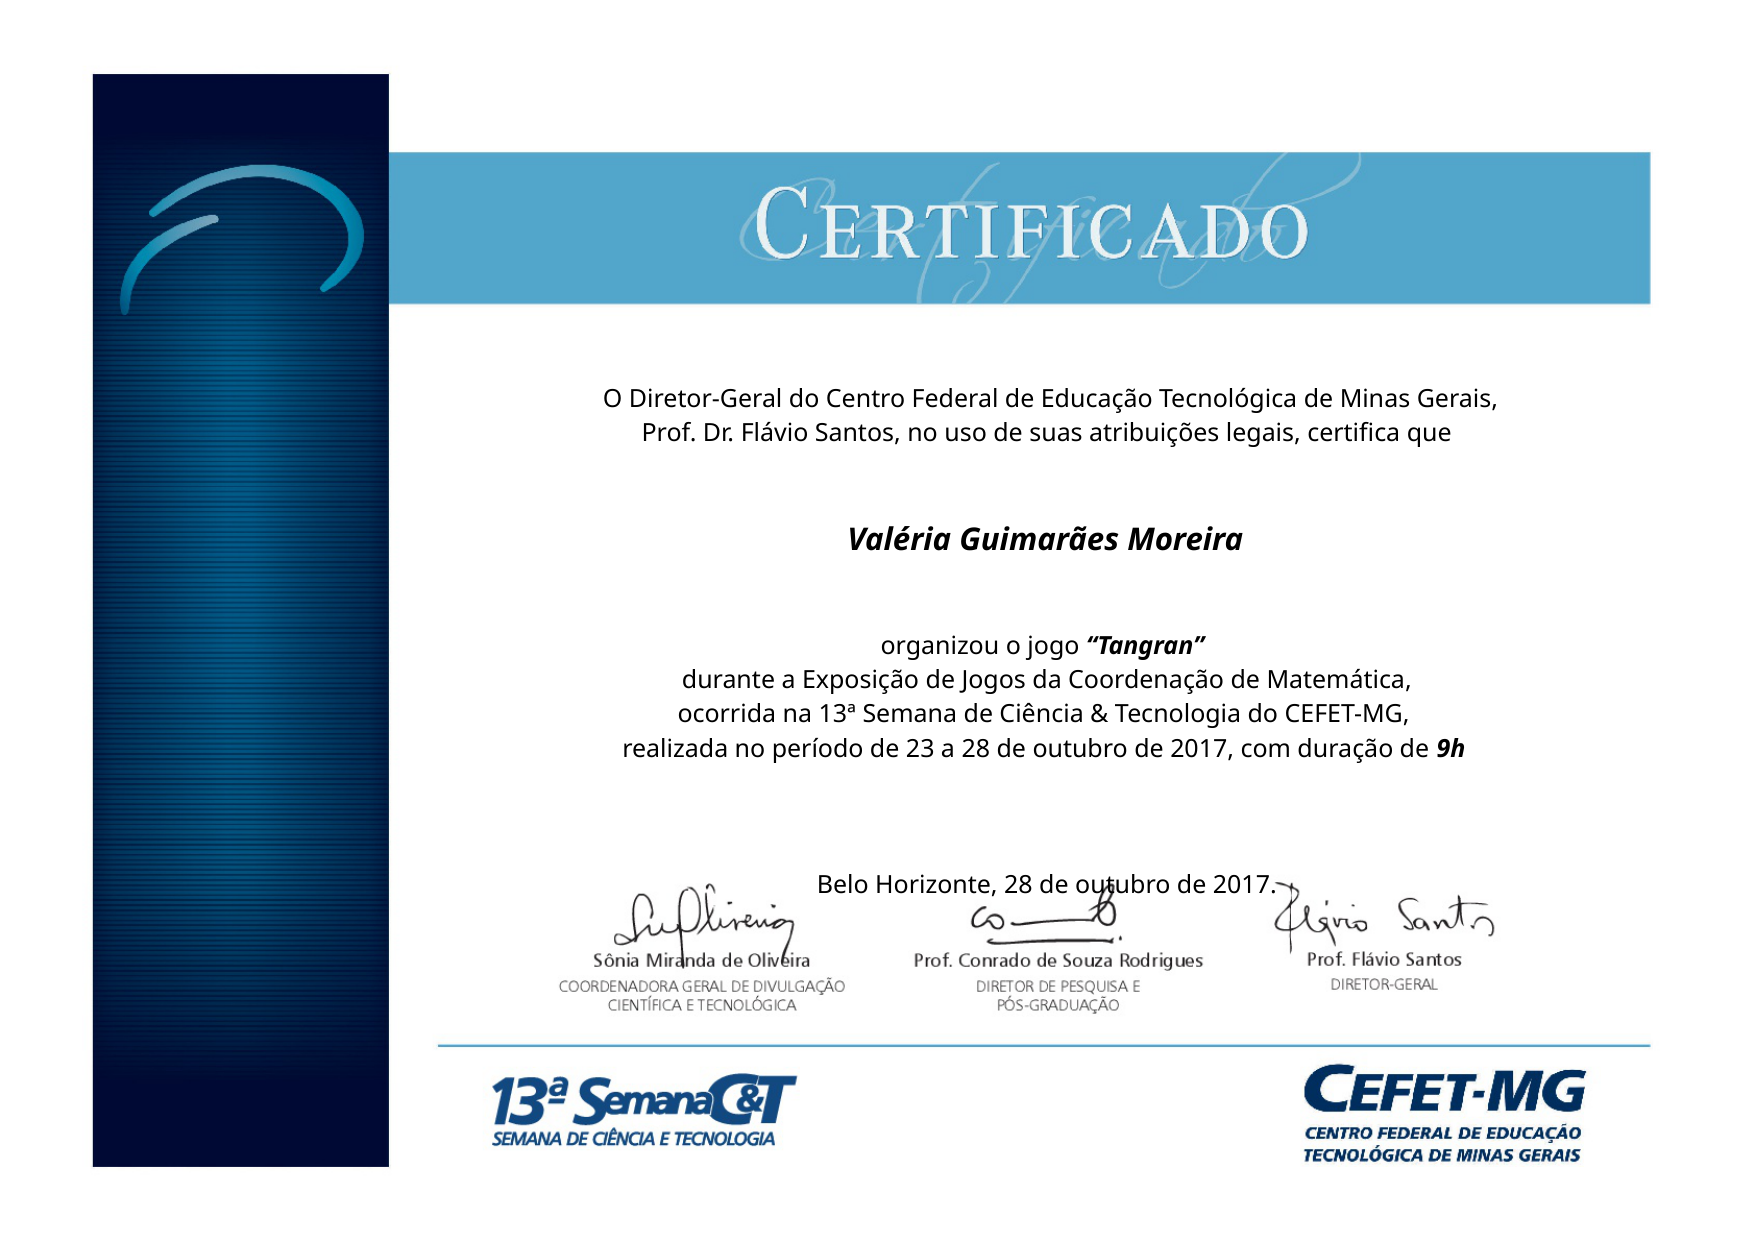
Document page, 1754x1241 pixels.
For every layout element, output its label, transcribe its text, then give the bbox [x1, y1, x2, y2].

text realizada no período de 23 a 28 de outubro de 2017, com duração de 9h [340, 730, 1754, 764]
picture [476, 764, 1277, 866]
text durante a Exposição de Jogos da Coordenação de Matemática, [340, 662, 1754, 696]
text Belo Horizonte, 28 de outubro de 2017. [340, 866, 1754, 901]
picture [476, 901, 1277, 1021]
text Valéria Guimarães Moreira [340, 517, 1754, 560]
text Prof. Dr. Flávio Santos, no uso de suas atribuições legais, certifica que [340, 415, 1754, 449]
text ocorrida na 13ª Semana de Ciência & Tecnologia do CEFET-MG, [340, 696, 1754, 730]
picture [476, 560, 1277, 628]
text organizou o jogo “Tangran” [340, 628, 1754, 662]
picture [476, 449, 1277, 517]
text O Diretor-Geral do Centro Federal de Educação Tecnológica de Minas Gerais, [0, 381, 1754, 415]
picture [476, 220, 1277, 381]
